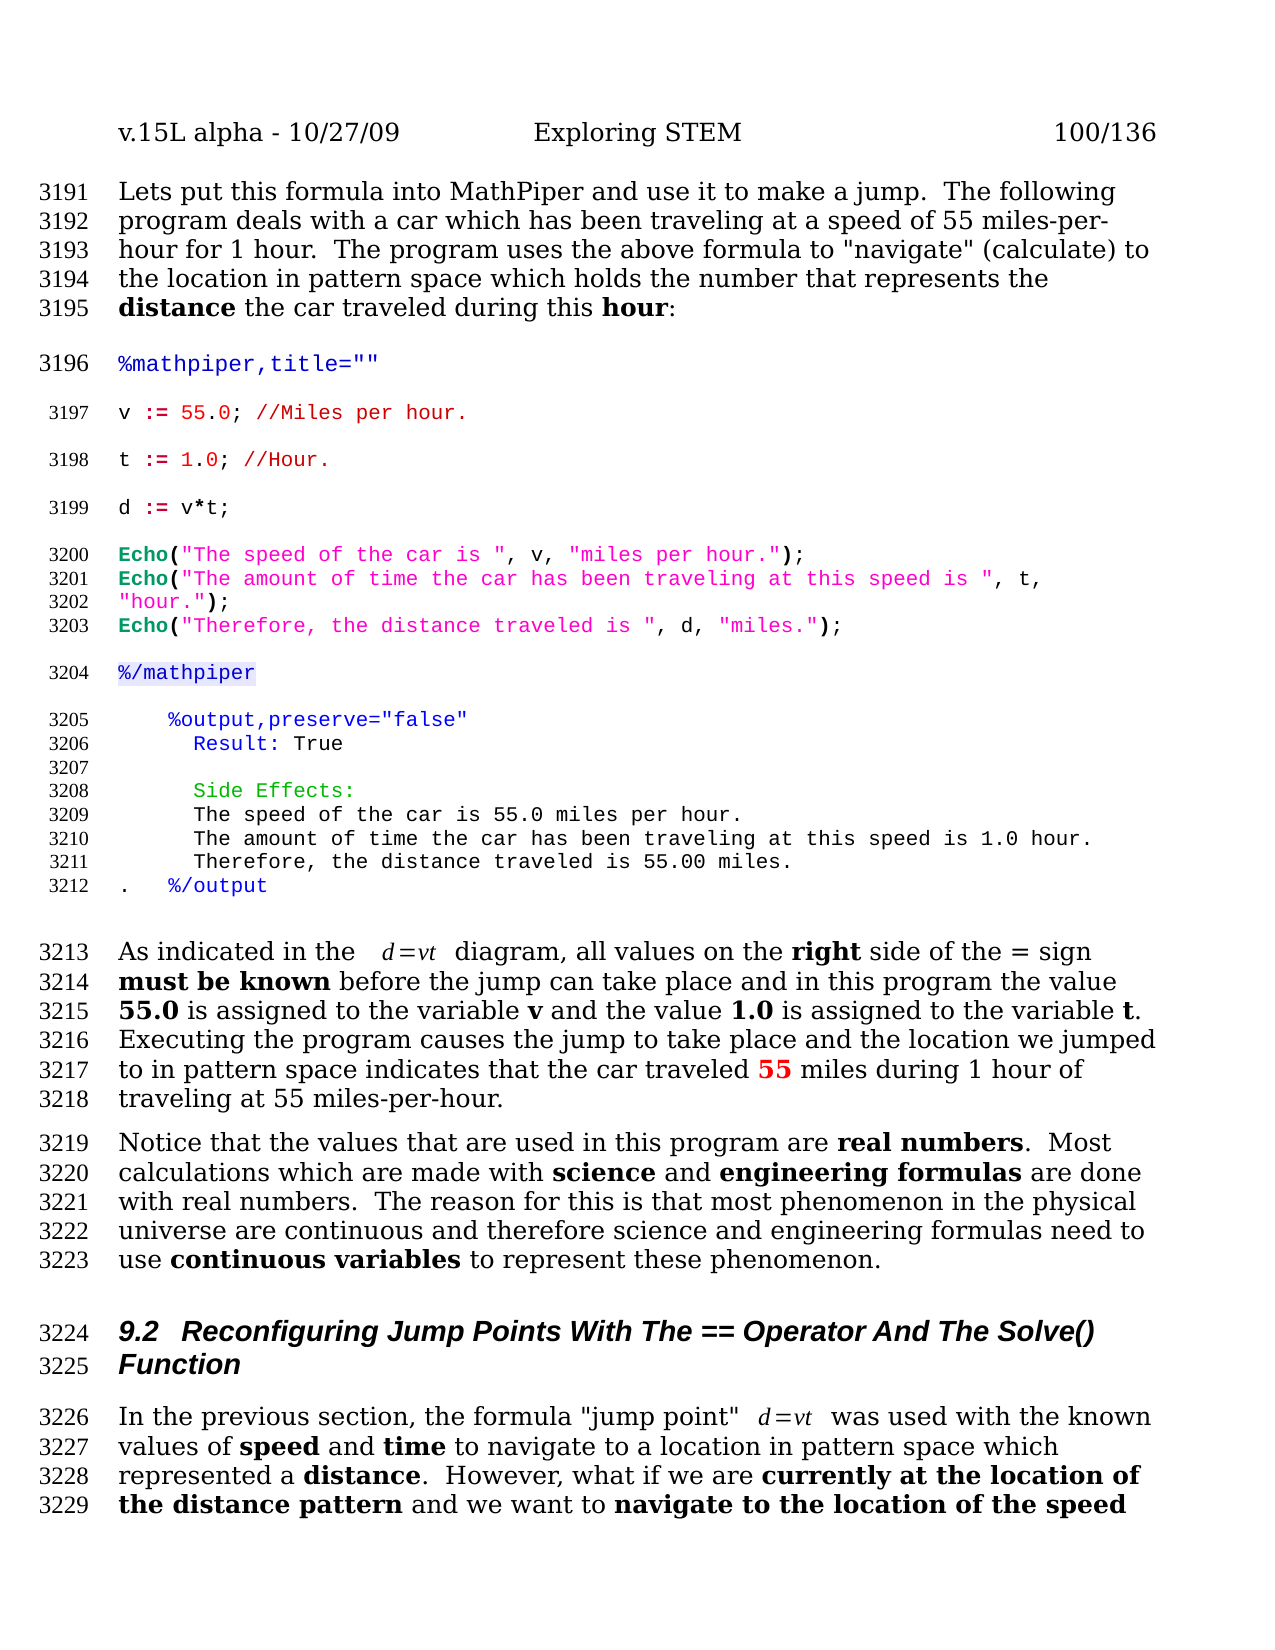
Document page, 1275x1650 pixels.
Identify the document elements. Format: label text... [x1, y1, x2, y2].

text v := 55.0; //Miles per hour. [118, 402, 1157, 426]
text The amount of time the car has been traveling at this speed is 1.0 hour. [118, 828, 1157, 851]
text . %/output [118, 875, 1157, 899]
subtitle Reconfiguring Jump Points With The == Operator And The Solve() Function [118, 1314, 1157, 1381]
text Notice that the values that are used in this program are real numbers. Most calculations which are made with science and engineering formulas are done with real numbers. The reason for this is that most phenomenon in the physical universe are continuous and therefore science and engineering formulas need to use continuous variables to represent these phenomenon. [118, 1128, 1157, 1275]
text In the previous section, the formula "jump point"was used with the known values of speed and time to navigate to a location in pattern space which represented a distance. However, what if we are currently at the location of the distance pattern and we want to navigate to the location of the speed [118, 1402, 1157, 1520]
text Echo("The speed of the car is ", v, "miles per hour."); [118, 544, 1157, 568]
text Result: True [118, 733, 1157, 757]
text Side Effects: [118, 780, 1157, 804]
text Echo("The amount of time the car has been traveling at this speed is ", t, "hour."); [118, 568, 1157, 615]
text %mathpiper,title="" [118, 352, 1157, 378]
text %output,preserve="false" [118, 709, 1157, 733]
text Therefore, the distance traveled is 55.00 miles. [118, 851, 1157, 875]
text As indicated in the diagram, all values on the right side of the = sign must be known before the jump can take place and in this program the value 55.0 is assigned to the variable v and the value 1.0 is assigned to the variable t. Executing the program causes the jump to take place and the location we jumped to in pattern space indicates that the car traveled 55 miles during 1 hour of traveling at 55 miles-per-hour. [118, 937, 1157, 1113]
text t := 1.0; //Hour. [118, 449, 1157, 473]
text Echo("Therefore, the distance traveled is ", d, "miles."); [118, 615, 1157, 638]
text The speed of the car is 55.0 miles per hour. [118, 804, 1157, 828]
text Lets put this formula into MathPiper and use it to make a jump. The following program deals with a car which has been traveling at a speed of 55 miles-per-hour for 1 hour. The program uses the above formula to "navigate" (calculate) to the location in pattern space which holds the number that represents the distance the car traveled during this hour: [118, 177, 1157, 323]
text d := v*t; [118, 497, 1157, 520]
text %/mathpiper [118, 662, 1157, 686]
